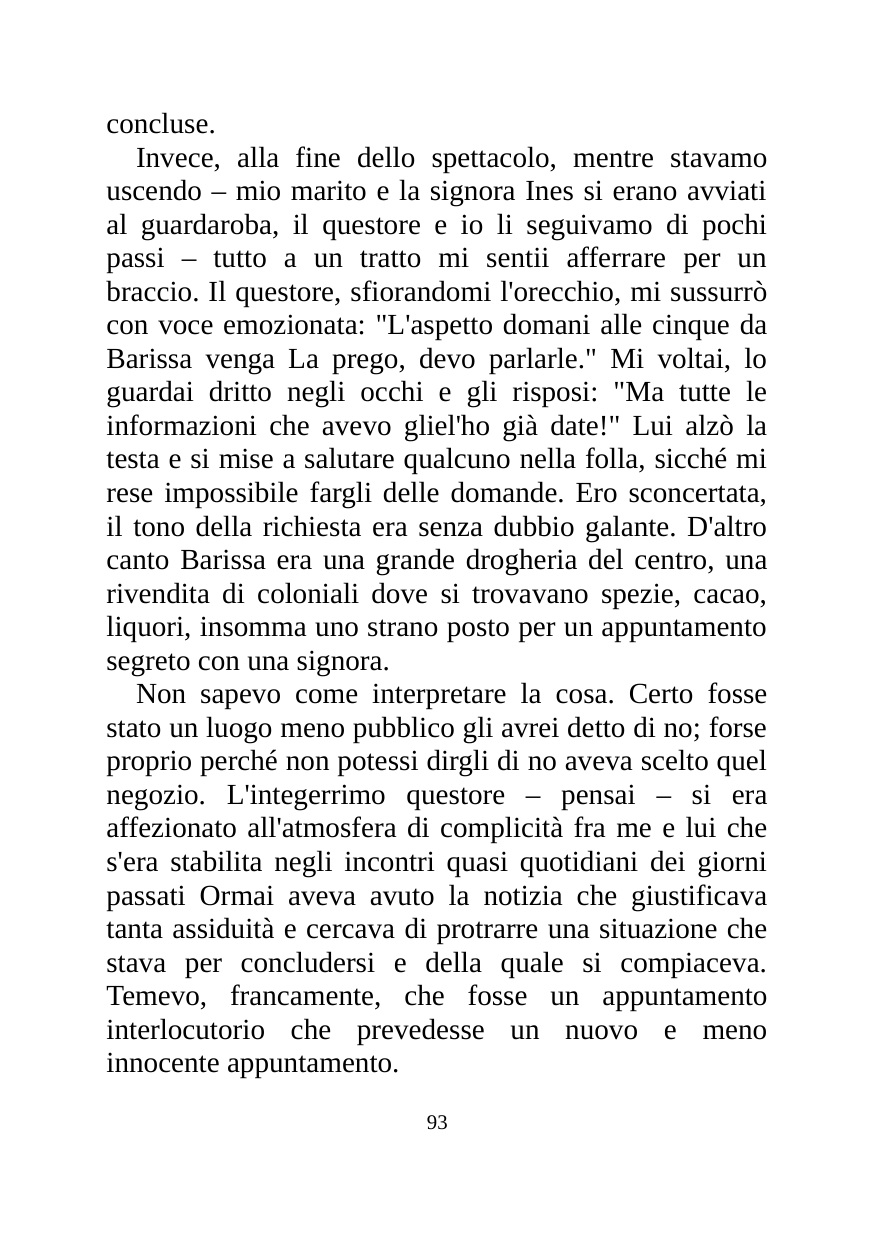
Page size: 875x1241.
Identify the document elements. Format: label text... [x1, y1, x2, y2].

text concluse. [106, 106, 768, 140]
text Invece, alla fine dello spettacolo, mentre stavamo uscendo – mio marito e la signora Ines si erano avviati al guardaroba, il questore e io li seguivamo di pochi passi – tutto a un tratto mi sentii afferrare per un braccio. Il questore, sfiorandomi l'orecchio, mi sussurrò con voce emozionata: "L'aspetto domani alle cinque da Barissa venga La prego, devo parlarle." Mi voltai, lo guardai dritto negli occhi e gli risposi: "Ma tutte le informazioni che avevo gliel'ho già date!" Lui alzò la testa e si mise a salutare qualcuno nella folla, sicché mi rese impossibile fargli delle domande. Ero sconcertata, il tono della richiesta era senza dubbio galante. D'altro canto Barissa era una grande drogheria del centro, una rivendita di coloniali dove si trovavano spezie, cacao, liquori, insomma uno strano posto per un appuntamento segreto con una signora. [106, 140, 768, 676]
text Non sapevo come interpretare la cosa. Certo fosse stato un luogo meno pubblico gli avrei detto di no; forse proprio perché non potessi dirgli di no aveva scelto quel negozio. L'integerrimo questore – pensai – si era affezionato all'atmosfera di complicità fra me e lui che s'era stabilita negli incontri quasi quotidiani dei giorni passati Ormai aveva avuto la notizia che giustificava tanta assiduità e cercava di protrarre una situazione che stava per concludersi e della quale si compiaceva. Temevo, francamente, che fosse un appuntamento interlocutorio che prevedesse un nuovo e meno innocente appuntamento. [106, 676, 768, 1079]
